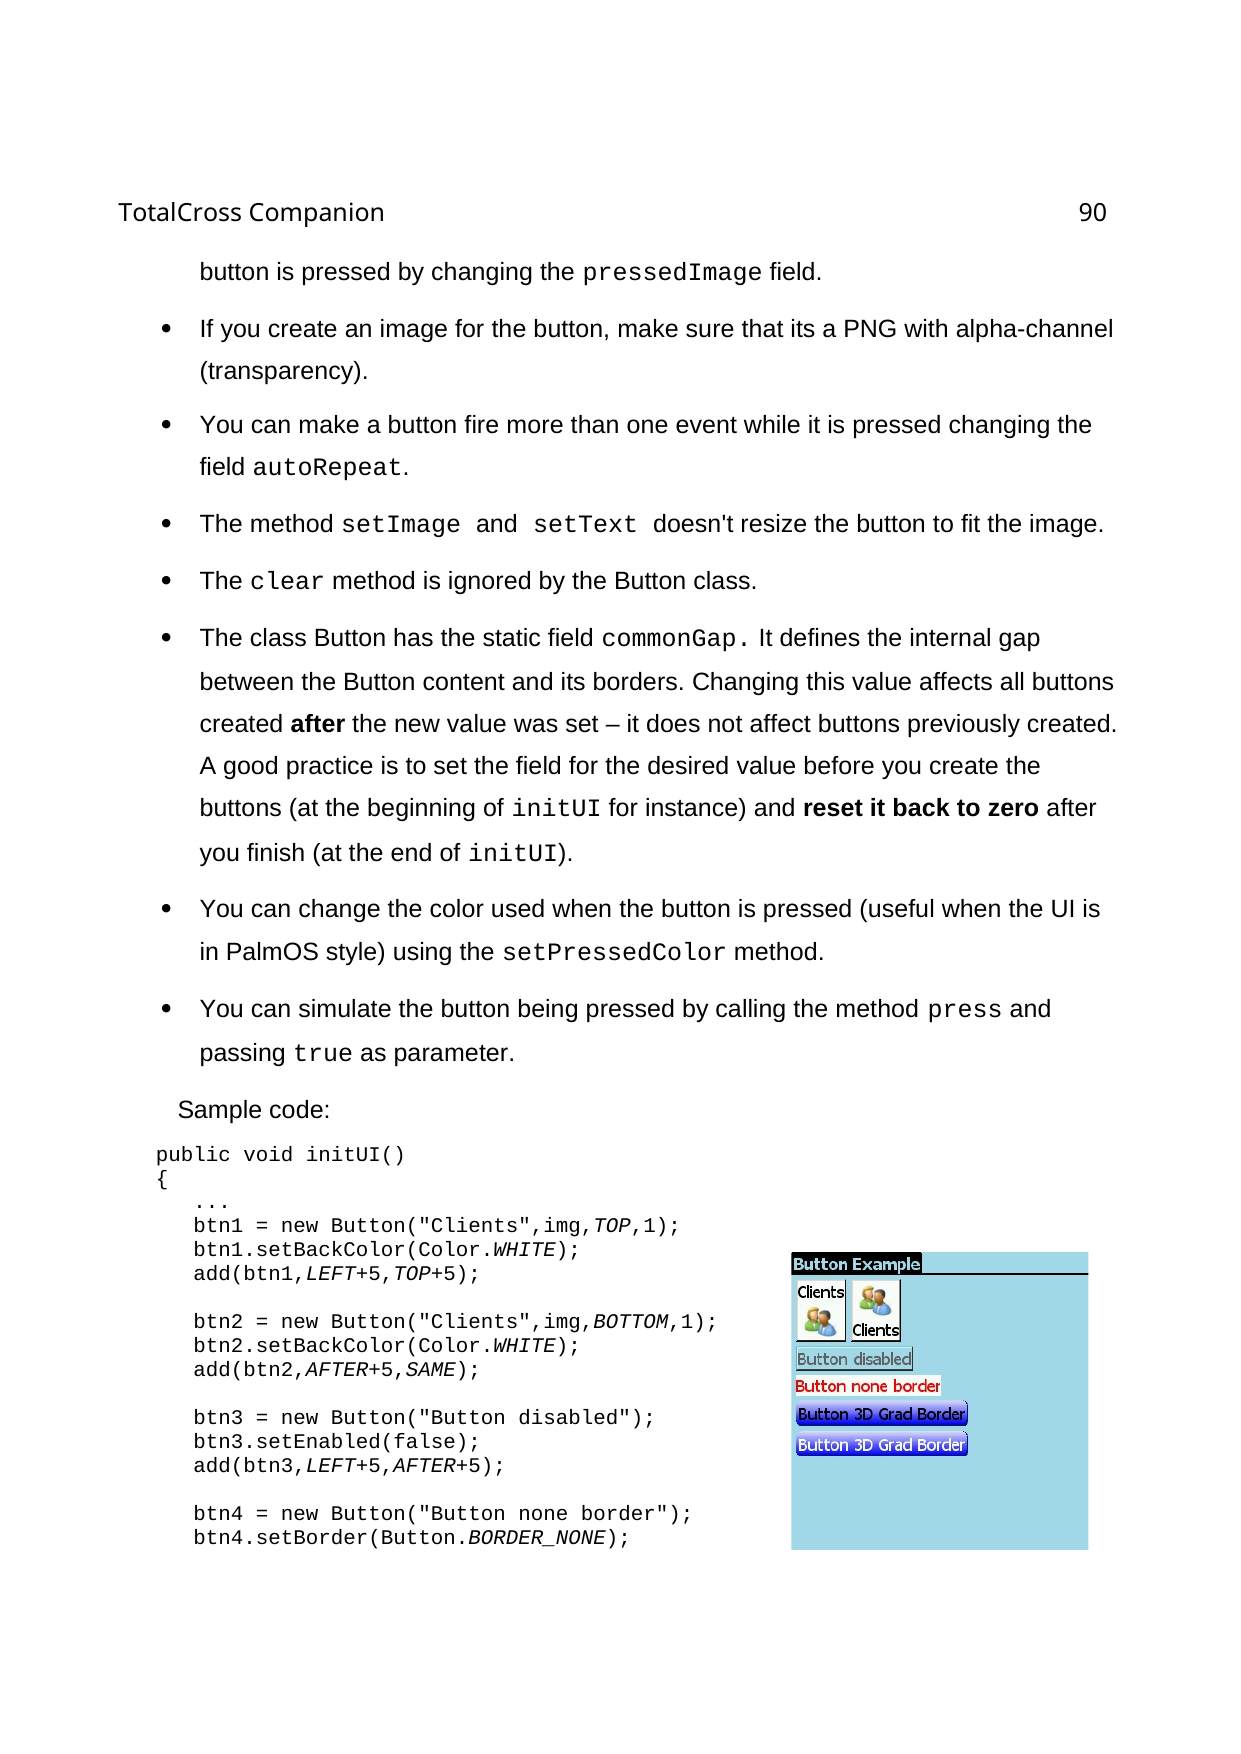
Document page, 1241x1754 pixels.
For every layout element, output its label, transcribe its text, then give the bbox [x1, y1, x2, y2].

text btn1.setBackColor(Color.WHITE); [118, 1239, 1122, 1263]
list You can change the color used when the button is pressed (useful when the UI is in PalmOS style) using the setPressedColor method. [162, 895, 1122, 968]
text btn2 = new Button("Clients",img,BOTTOM,1); [118, 1311, 790, 1335]
text [1090, 1407, 1122, 1431]
text [1090, 1431, 1122, 1455]
list button is pressed by changing the pressedImage field. [162, 258, 1122, 288]
picture [791, 1252, 1089, 1550]
text add(btn1,LEFT+5,TOP+5); [118, 1263, 790, 1287]
list The clear method is ignored by the Button class. [162, 567, 1122, 597]
text btn2.setBackColor(Color.WHITE); [118, 1335, 790, 1359]
list You can simulate the button being pressed by calling the method press and passing true as parameter. [162, 994, 1122, 1069]
list You can make a button fire more than one event while it is pressed changing the field autoRepeat. [162, 411, 1122, 483]
text btn3.setEnabled(false); [118, 1431, 790, 1455]
text add(btn2,AFTER+5,SAME); [118, 1359, 790, 1383]
text btn1 = new Button("Clients",img,TOP,1); [118, 1215, 1122, 1239]
text ... [118, 1191, 1122, 1215]
text btn4 = new Button("Button none border"); [118, 1503, 790, 1527]
list The class Button has the static field commonGap. It defines the internal gap between the Button content and its borders. Changing this value affects all buttons created after the new value was set – it does not affect buttons previously created. A good practice is to set the field for the desired value before you create the buttons (at the beginning of initUI for instance) and reset it back to zero after you finish (at the end of initUI). [162, 624, 1122, 868]
text [1090, 1527, 1122, 1551]
text [1090, 1263, 1122, 1287]
text public void initUI() [118, 1143, 1122, 1167]
text btn4.setBorder(Button.BORDER_NONE); [118, 1527, 790, 1551]
text [1090, 1359, 1122, 1383]
list If you create an image for the button, make sure that its a PNG with alpha-channel (transparency). [162, 315, 1122, 385]
text btn3 = new Button("Button disabled"); [118, 1407, 790, 1431]
text [1090, 1455, 1122, 1479]
list The method setImage and setText doesn't resize the button to fit the image. [162, 510, 1122, 540]
text { [118, 1167, 1122, 1191]
text add(btn3,LEFT+5,AFTER+5); [118, 1455, 790, 1479]
text Sample code: [118, 1096, 1122, 1124]
text [1090, 1335, 1122, 1359]
